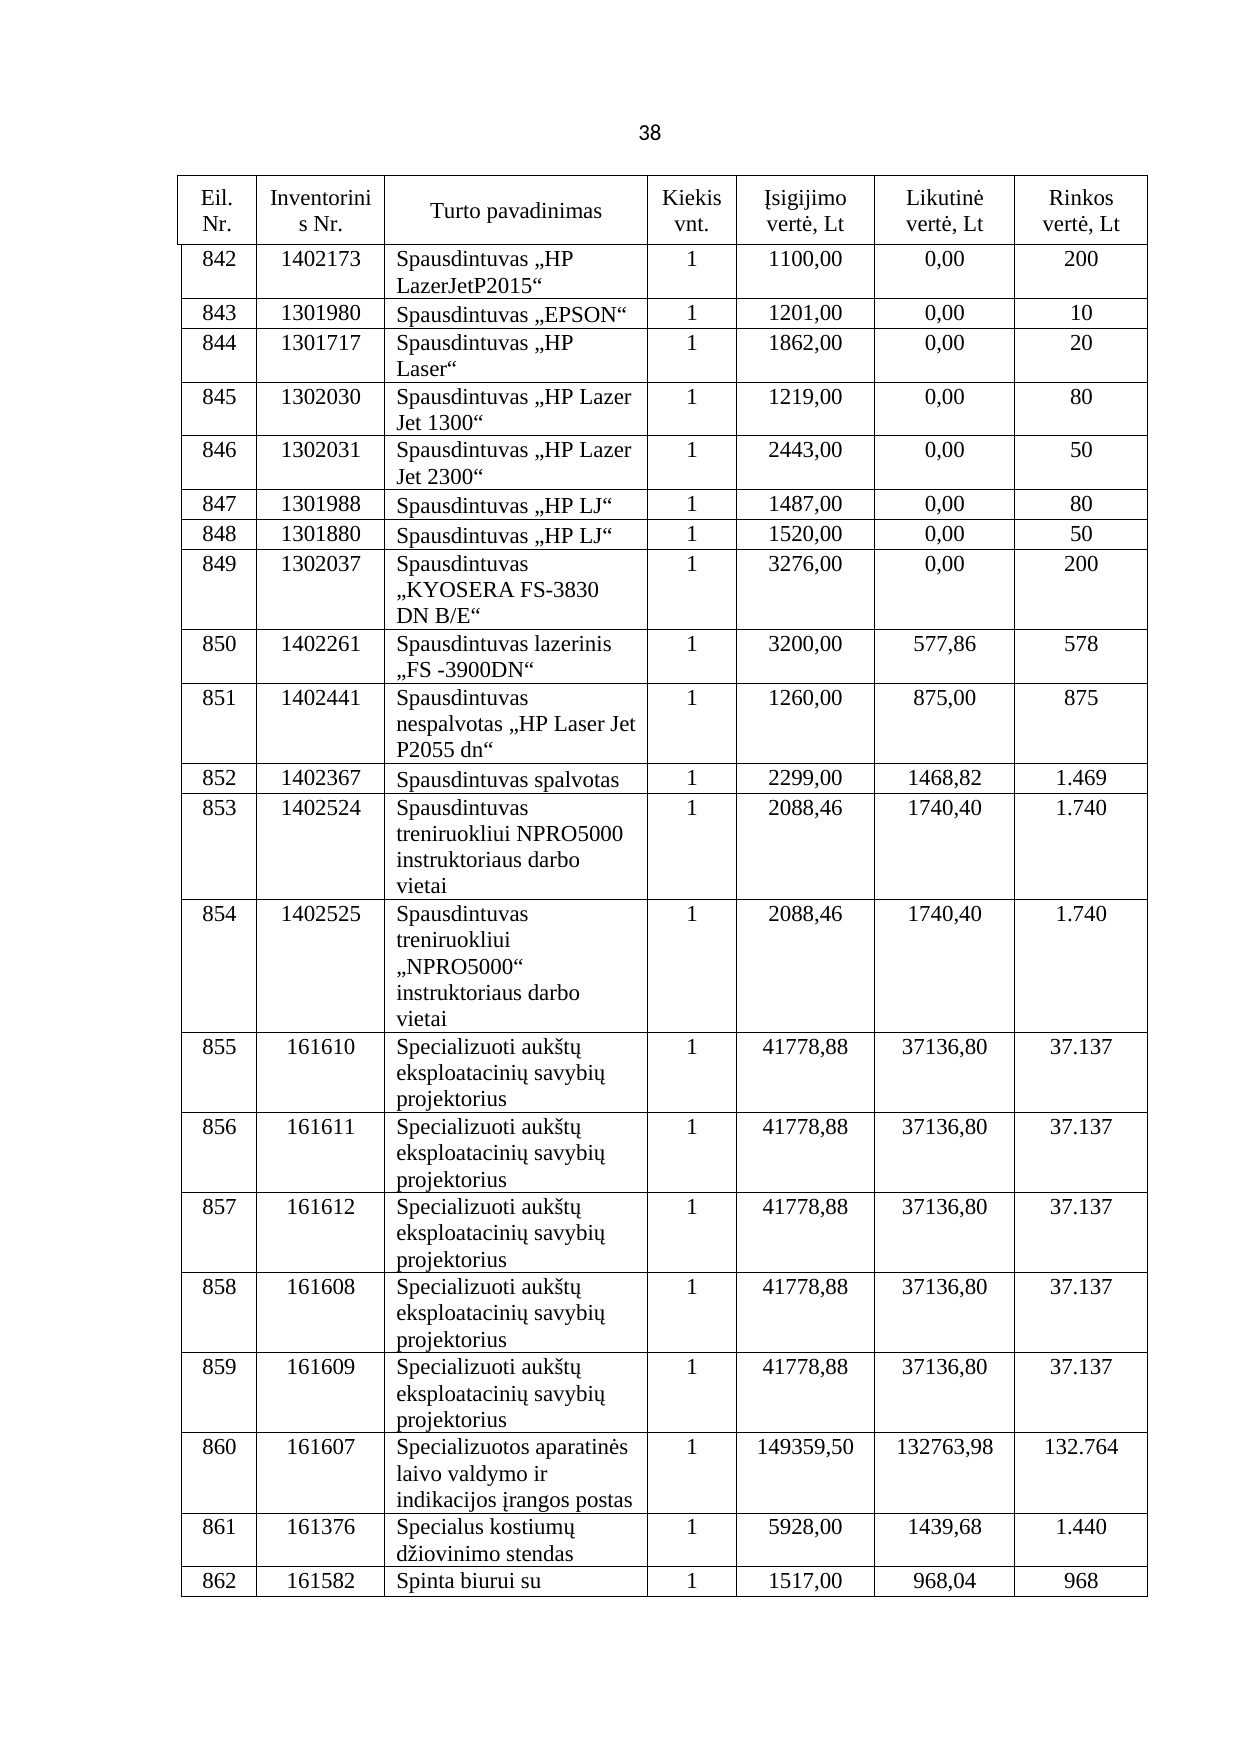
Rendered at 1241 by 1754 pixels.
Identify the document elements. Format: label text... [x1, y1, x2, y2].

table_cell 37136,80 [875, 1033, 1014, 1112]
table_cell Spausdintuvas „HP LJ“ [385, 490, 647, 519]
table_cell [177, 763, 181, 792]
table_cell [177, 519, 181, 549]
table_cell 1 [648, 1433, 736, 1512]
table_cell [177, 1513, 181, 1566]
table_cell 1 [648, 490, 736, 519]
table_cell 1 [648, 1273, 736, 1352]
table_cell 2299,00 [737, 764, 874, 792]
table_cell 1 [648, 1567, 736, 1596]
table_cell [177, 328, 181, 382]
table_cell 161610 [257, 1033, 384, 1112]
table_cell 200 [1015, 245, 1147, 298]
table_cell 5928,00 [737, 1514, 874, 1566]
table_cell 843 [182, 299, 256, 328]
table_cell [177, 1192, 181, 1272]
table_cell 855 [182, 1033, 256, 1112]
table_cell 1.740 [1015, 794, 1147, 899]
table_cell 1 [648, 1033, 736, 1112]
table_cell 3200,00 [737, 630, 874, 683]
table_cell 1740,40 [875, 900, 1014, 1032]
table_cell 1402367 [257, 764, 384, 792]
table_cell Spausdintuvas lazerinis „FS -3900DN“ [385, 630, 647, 683]
table_cell 41778,88 [737, 1353, 874, 1432]
table_cell 20 [1015, 329, 1147, 382]
table_cell [177, 1272, 181, 1352]
table_cell [177, 1566, 181, 1596]
table_cell [177, 899, 181, 1032]
table_cell 854 [182, 900, 256, 1032]
table_cell 1402524 [257, 794, 384, 899]
table_cell 1 [648, 630, 736, 683]
table_cell Spausdintuvas „HP Lazer Jet 1300“ [385, 383, 647, 435]
table_cell 1439,68 [875, 1514, 1014, 1566]
table_cell 1301988 [257, 490, 384, 519]
table_cell 37.137 [1015, 1113, 1147, 1192]
table_cell 161376 [257, 1514, 384, 1566]
table_cell 161582 [257, 1567, 384, 1596]
table_cell 1 [648, 1193, 736, 1272]
table_cell 875,00 [875, 684, 1014, 763]
table_cell 1 [648, 684, 736, 763]
table_cell Spausdintuvas spalvotas [385, 764, 647, 792]
table_cell 859 [182, 1353, 256, 1432]
table_cell 1402441 [257, 684, 384, 763]
table_cell 1301980 [257, 299, 384, 328]
table_cell 1 [648, 1113, 736, 1192]
table_cell 1100,00 [737, 245, 874, 298]
table_cell 1 [648, 550, 736, 629]
table_cell Specializuoti aukštų eksploatacinių savybių projektorius [385, 1353, 647, 1432]
table_cell 0,00 [875, 299, 1014, 328]
table_cell 41778,88 [737, 1273, 874, 1352]
table_cell 2088,46 [737, 794, 874, 899]
table_cell 862 [182, 1567, 256, 1596]
table_cell 1 [648, 794, 736, 899]
table_cell 161611 [257, 1113, 384, 1192]
table_cell 37136,80 [875, 1353, 1014, 1432]
table_cell 850 [182, 630, 256, 683]
table_cell 80 [1015, 490, 1147, 519]
table_header Įsigijimo vertė, Lt [737, 176, 874, 244]
table_cell 1.469 [1015, 764, 1147, 792]
table_cell [177, 435, 181, 489]
table_cell 1301880 [257, 520, 384, 549]
table_cell 1 [648, 299, 736, 328]
table_cell 1260,00 [737, 684, 874, 763]
table_cell 852 [182, 764, 256, 792]
table_cell [177, 1112, 181, 1192]
table_cell Specializuoti aukštų eksploatacinių savybių projektorius [385, 1113, 647, 1192]
table_cell 860 [182, 1433, 256, 1512]
table_cell [177, 489, 181, 519]
table_cell Spausdintuvas nespalvotas „HP Laser Jet P2055 dn“ [385, 684, 647, 763]
table_header Kiekis vnt. [648, 176, 736, 244]
table_cell 0,00 [875, 436, 1014, 489]
table_cell 842 [182, 245, 256, 298]
table_cell 1517,00 [737, 1567, 874, 1596]
table_cell 1.440 [1015, 1514, 1147, 1566]
table_cell 37.137 [1015, 1273, 1147, 1352]
table_cell 1487,00 [737, 490, 874, 519]
table_cell 1301717 [257, 329, 384, 382]
table_cell 1 [648, 1353, 736, 1432]
table_cell 857 [182, 1193, 256, 1272]
table_cell 1 [648, 764, 736, 792]
table_cell 861 [182, 1514, 256, 1566]
table_cell 856 [182, 1113, 256, 1192]
table_cell 845 [182, 383, 256, 435]
table_cell 1862,00 [737, 329, 874, 382]
table_cell [177, 549, 181, 629]
table_cell Spausdintuvas „HP LazerJetP2015“ [385, 245, 647, 298]
table_cell 10 [1015, 299, 1147, 328]
table_cell 1402525 [257, 900, 384, 1032]
table_cell [177, 793, 181, 899]
table_cell Spausdintuvas „HP Laser“ [385, 329, 647, 382]
table_cell 37.137 [1015, 1193, 1147, 1272]
table_cell 80 [1015, 383, 1147, 435]
table_cell 1 [648, 1514, 736, 1566]
table_cell Spausdintuvas „HP Lazer Jet 2300“ [385, 436, 647, 489]
table_cell 132.764 [1015, 1433, 1147, 1512]
table_header Turto pavadinimas [385, 176, 647, 244]
table_cell 161609 [257, 1353, 384, 1432]
table_cell 41778,88 [737, 1193, 874, 1272]
table_cell 875 [1015, 684, 1147, 763]
table_cell 968,04 [875, 1567, 1014, 1596]
table_cell 0,00 [875, 245, 1014, 298]
table_cell 161608 [257, 1273, 384, 1352]
table_cell [177, 382, 181, 435]
table_cell 1201,00 [737, 299, 874, 328]
table_cell 200 [1015, 550, 1147, 629]
table_cell 132763,98 [875, 1433, 1014, 1512]
table_cell Specialus kostiumų džiovinimo stendas [385, 1514, 647, 1566]
table_header Inventorinis Nr. [257, 176, 384, 244]
table_cell 1 [648, 329, 736, 382]
table_header Eil. Nr. [178, 176, 256, 244]
table_cell Specializuoti aukštų eksploatacinių savybių projektorius [385, 1193, 647, 1272]
table_cell 3276,00 [737, 550, 874, 629]
table_cell 851 [182, 684, 256, 763]
table_cell 37.137 [1015, 1353, 1147, 1432]
table_cell 50 [1015, 520, 1147, 549]
table_cell 849 [182, 550, 256, 629]
table_cell 1 [648, 436, 736, 489]
table_cell [177, 629, 181, 683]
table_cell 1219,00 [737, 383, 874, 435]
table_cell 858 [182, 1273, 256, 1352]
table_cell 161612 [257, 1193, 384, 1272]
table_cell 0,00 [875, 383, 1014, 435]
table_cell 578 [1015, 630, 1147, 683]
table_cell 149359,50 [737, 1433, 874, 1512]
table_cell 161607 [257, 1433, 384, 1512]
table_cell 1402173 [257, 245, 384, 298]
table_cell 1 [648, 245, 736, 298]
table_cell 1402261 [257, 630, 384, 683]
table_cell [177, 298, 181, 328]
table_cell 1468,82 [875, 764, 1014, 792]
table_cell 37.137 [1015, 1033, 1147, 1112]
table_cell Spausdintuvas treniruokliui „NPRO5000“ instruktoriaus darbo vietai [385, 900, 647, 1032]
table_cell 0,00 [875, 520, 1014, 549]
table_cell 1302031 [257, 436, 384, 489]
table_cell 1 [648, 520, 736, 549]
table_cell 1 [648, 900, 736, 1032]
table_cell 848 [182, 520, 256, 549]
table_cell 1302030 [257, 383, 384, 435]
table_cell 577,86 [875, 630, 1014, 683]
table_cell 2088,46 [737, 900, 874, 1032]
table_cell Spausdintuvas „HP LJ“ [385, 520, 647, 549]
table_cell 41778,88 [737, 1033, 874, 1112]
table_cell 844 [182, 329, 256, 382]
table_cell [177, 1032, 181, 1112]
table_cell [177, 1352, 181, 1432]
table_cell 2443,00 [737, 436, 874, 489]
table_cell 37136,80 [875, 1193, 1014, 1272]
table_cell 1520,00 [737, 520, 874, 549]
table_cell 0,00 [875, 550, 1014, 629]
table_cell 1302037 [257, 550, 384, 629]
table_cell Specializuoti aukštų eksploatacinių savybių projektorius [385, 1273, 647, 1352]
table_cell Spausdintuvas treniruokliui NPRO5000 instruktoriaus darbo vietai [385, 794, 647, 899]
table_cell [177, 683, 181, 763]
table_cell 853 [182, 794, 256, 899]
table_cell Specializuotos aparatinės laivo valdymo ir indikacijos įrangos postas [385, 1433, 647, 1512]
table_cell 1 [648, 383, 736, 435]
table_cell Spausdintuvas „EPSON“ [385, 299, 647, 328]
table_header Rinkos vertė, Lt [1015, 176, 1147, 244]
table_cell 37136,80 [875, 1113, 1014, 1192]
table_cell Spinta biurui su [385, 1567, 647, 1596]
table_cell [177, 245, 181, 298]
table_cell 0,00 [875, 490, 1014, 519]
table_cell Spausdintuvas „KYOSERA FS-3830 DN B/E“ [385, 550, 647, 629]
table_cell 1740,40 [875, 794, 1014, 899]
table_cell Specializuoti aukštų eksploatacinių savybių projektorius [385, 1033, 647, 1112]
table_cell 50 [1015, 436, 1147, 489]
table_cell 968 [1015, 1567, 1147, 1596]
table_cell 41778,88 [737, 1113, 874, 1192]
table_header Likutinė vertė, Lt [875, 176, 1014, 244]
table_cell [177, 1432, 181, 1512]
table_cell 0,00 [875, 329, 1014, 382]
table_cell 846 [182, 436, 256, 489]
table_cell 37136,80 [875, 1273, 1014, 1352]
table_cell 1.740 [1015, 900, 1147, 1032]
table_cell 847 [182, 490, 256, 519]
